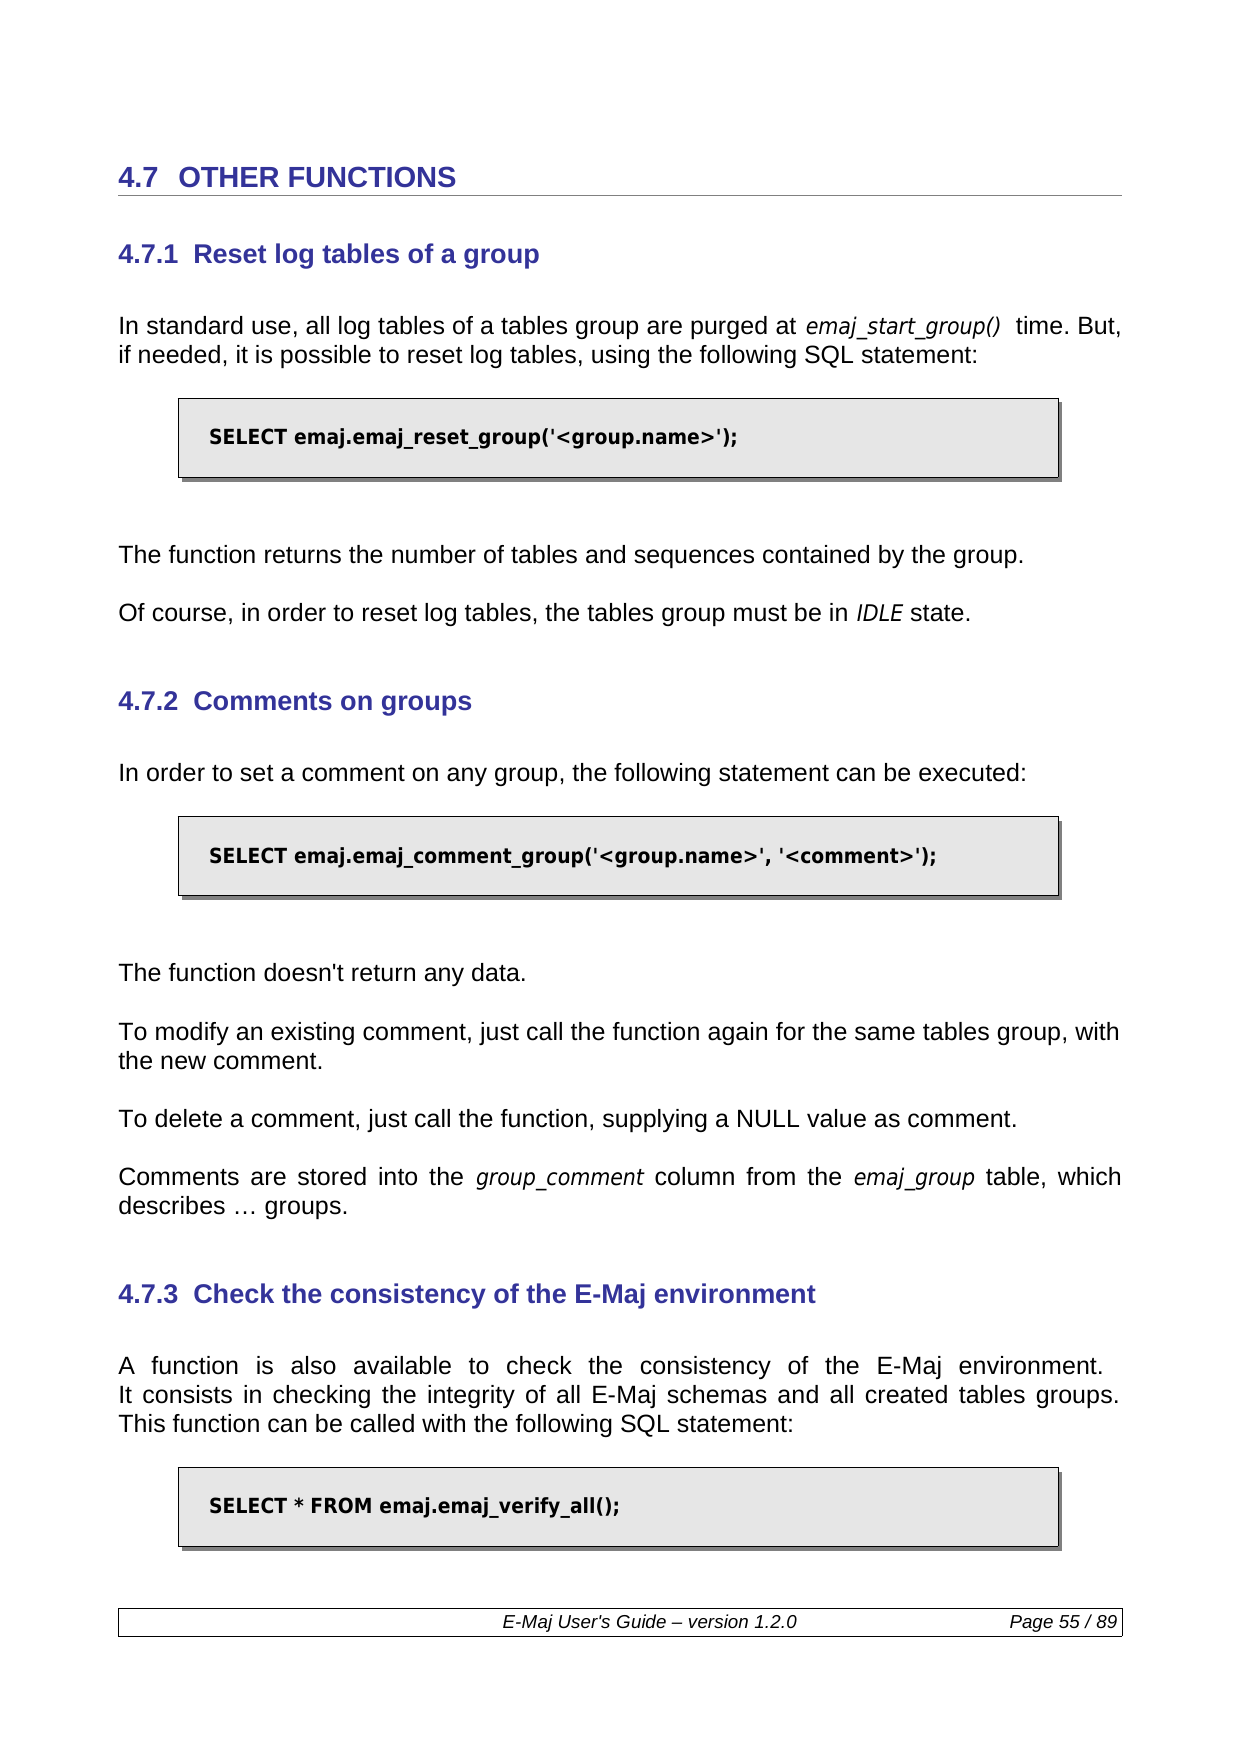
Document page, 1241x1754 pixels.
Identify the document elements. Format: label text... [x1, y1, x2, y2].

text The function doesn't return any data. [118, 958, 1122, 987]
text Of course, in order to reset log tables, the tables group must be in IDLE state. [118, 598, 1122, 627]
text The function returns the number of tables and sequences contained by the group. [118, 540, 1122, 569]
text Comments are stored into the group_comment column from the emaj_group table, which describes … groups. [118, 1162, 1122, 1220]
text SELECT emaj.emaj_reset_group('<group.name>'); [179, 422, 1058, 447]
subtitle Reset log tables of a group [118, 238, 1122, 269]
text To modify an existing comment, just call the function again for the same tables group, with the new comment. [118, 1016, 1122, 1074]
text In standard use, all log tables of a tables group are purged at emaj_start_group() time. But, if needed, it is possible to reset log tables, using the following SQL statement: [118, 311, 1122, 369]
text A function is also available to check the consistency of the E-Maj environment. It consists in checking the integrity of all E-Maj schemas and all created tables groups. This function can be called with the following SQL statement: [118, 1351, 1122, 1438]
subtitle Other functions [118, 160, 1122, 195]
text In order to set a comment on any group, the following statement can be executed: [118, 758, 1122, 787]
subtitle Comments on groups [118, 685, 1122, 716]
text SELECT emaj.emaj_comment_group('<group.name>', '<comment>'); [179, 841, 1058, 865]
text To delete a comment, just call the function, supplying a NULL value as comment. [118, 1104, 1122, 1133]
text SELECT * FROM emaj.emaj_verify_all(); [179, 1491, 1058, 1516]
subtitle Check the consistency of the E-Maj environment [118, 1278, 1122, 1309]
